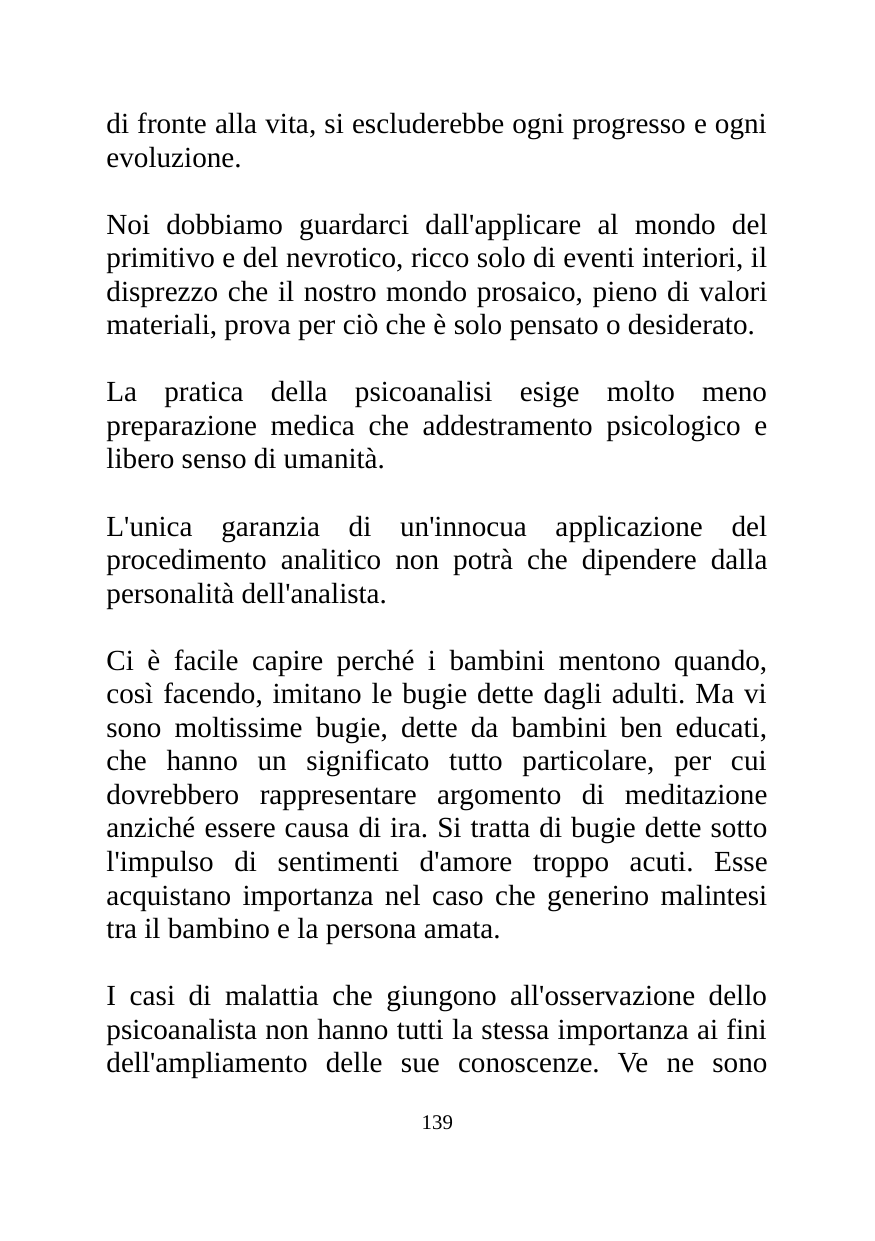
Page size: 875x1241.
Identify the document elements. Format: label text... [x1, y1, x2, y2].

text La pratica della psicoanalisi esige molto meno preparazione medica che addestramento psicologico e libero senso di umanità. [106, 374, 768, 475]
text L'unica garanzia di un'innocua applicazione del procedimento analitico non potrà che dipendere dalla personalità dell'analista. [106, 509, 768, 609]
text I casi di malattia che giungono all'osservazione dello psicoanalista non hanno tutti la stessa importanza ai fini dell'ampliamento delle sue conoscenze. Ve ne sono [106, 978, 768, 1079]
text Noi dobbiamo guardarci dall'applicare al mondo del primitivo e del nevrotico, ricco solo di eventi interiori, il disprezzo che il nostro mondo prosaico, pieno di valori materiali, prova per ciò che è solo pensato o desiderato. [106, 207, 768, 341]
text Ci è facile capire perché i bambini mentono quando, così facendo, imitano le bugie dette dagli adulti. Ma vi sono moltissime bugie, dette da bambini ben educati, che hanno un significato tutto particolare, per cui dovrebbero rappresentare argomento di meditazione anziché essere causa di ira. Si tratta di bugie dette sotto l'impulso di sentimenti d'amore troppo acuti. Esse acquistano importanza nel caso che generino malintesi tra il bambino e la persona amata. [106, 643, 768, 945]
text di fronte alla vita, si escluderebbe ogni progresso e ogni evoluzione. [106, 106, 768, 173]
